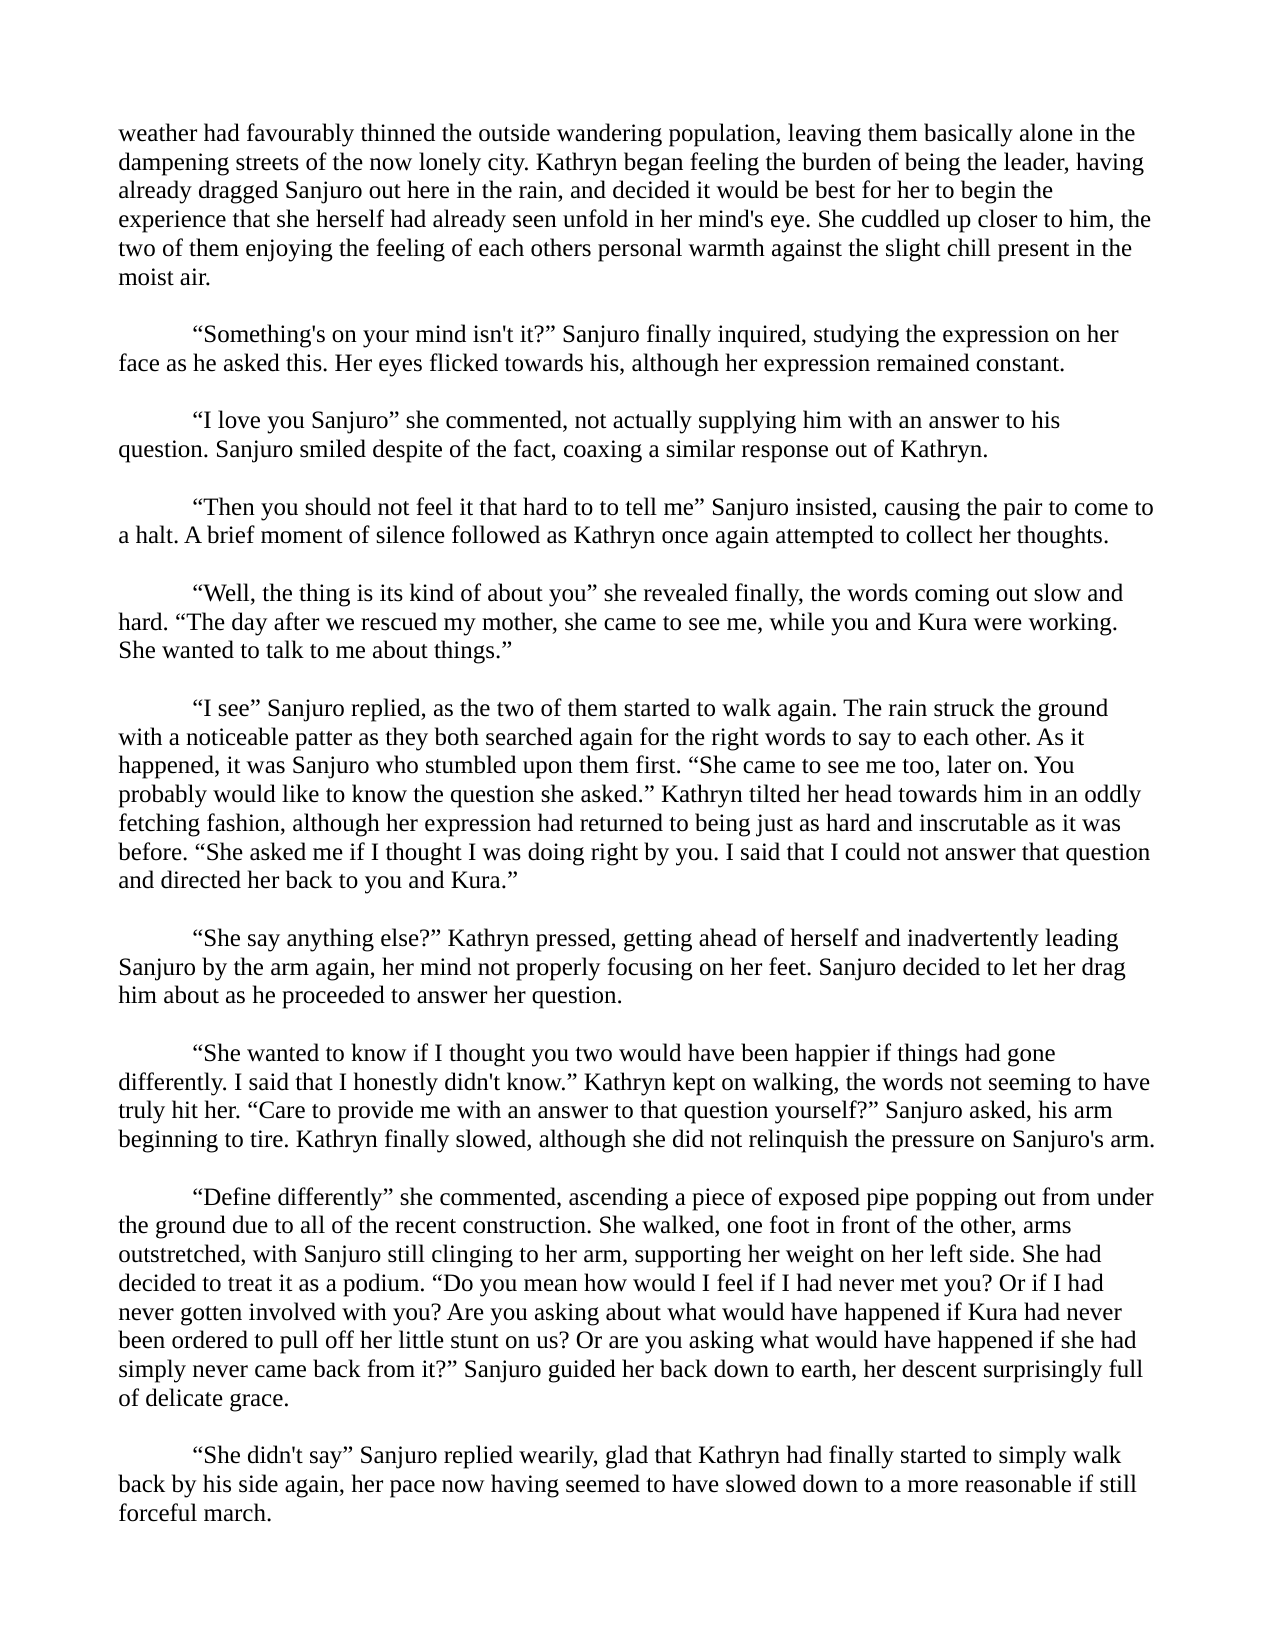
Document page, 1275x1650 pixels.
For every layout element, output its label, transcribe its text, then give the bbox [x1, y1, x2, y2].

text “Well, the thing is its kind of about you” she revealed finally, the words coming out slow and hard. “The day after we rescued my mother, she came to see me, while you and Kura were working. She wanted to talk to me about things.” [118, 578, 1157, 664]
text weather had favourably thinned the outside wandering population, leaving them basically alone in the dampening streets of the now lonely city. Kathryn began feeling the burden of being the leader, having already dragged Sanjuro out here in the rain, and decided it would be best for her to begin the experience that she herself had already seen unfold in her mind's eye. She cuddled up closer to him, the two of them enjoying the feeling of each others personal warmth against the slight chill present in the moist air. [118, 118, 1157, 291]
text “Something's on your mind isn't it?” Sanjuro finally inquired, studying the expression on her face as he asked this. Her eyes flicked towards his, although her expression remained constant. [118, 319, 1157, 377]
text “Define differently” she commented, ascending a piece of exposed pipe popping out from under the ground due to all of the recent construction. She walked, one foot in front of the other, arms outstretched, with Sanjuro still clinging to her arm, supporting her weight on her left side. She had decided to treat it as a podium. “Do you mean how would I feel if I had never met you? Or if I had never gotten involved with you? Are you asking about what would have happened if Kura had never been ordered to pull off her little stunt on us? Or are you asking what would have happened if she had simply never came back from it?” Sanjuro guided her back down to earth, her descent surprisingly full of delicate grace. [118, 1182, 1157, 1412]
text “I see” Sanjuro replied, as the two of them started to walk again. The rain struck the ground with a noticeable patter as they both searched again for the right words to say to each other. As it happened, it was Sanjuro who stumbled upon them first. “She came to see me too, later on. You probably would like to know the question she asked.” Kathryn tilted her head towards him in an oddly fetching fashion, although her expression had returned to being just as hard and inscrutable as it was before. “She asked me if I thought I was doing right by you. I said that I could not answer that question and directed her back to you and Kura.” [118, 693, 1157, 894]
text “Then you should not feel it that hard to to tell me” Sanjuro insisted, causing the pair to come to a halt. A brief moment of silence followed as Kathryn once again attempted to collect her thoughts. [118, 492, 1157, 549]
text “I love you Sanjuro” she commented, not actually supplying him with an answer to his question. Sanjuro smiled despite of the fact, coaxing a similar response out of Kathryn. [118, 406, 1157, 463]
text “She wanted to know if I thought you two would have been happier if things had gone differently. I said that I honestly didn't know.” Kathryn kept on walking, the words not seeming to have truly hit her. “Care to provide me with an answer to that question yourself?” Sanjuro asked, his arm beginning to tire. Kathryn finally slowed, although she did not relinquish the pressure on Sanjuro's arm. [118, 1038, 1157, 1153]
text “She say anything else?” Kathryn pressed, getting ahead of herself and inadvertently leading Sanjuro by the arm again, her mind not properly focusing on her feet. Sanjuro decided to let her drag him about as he proceeded to answer her question. [118, 923, 1157, 1009]
text “She didn't say” Sanjuro replied wearily, glad that Kathryn had finally started to simply walk back by his side again, her pace now having seemed to have slowed down to a more reasonable if still forceful march. [118, 1441, 1157, 1527]
